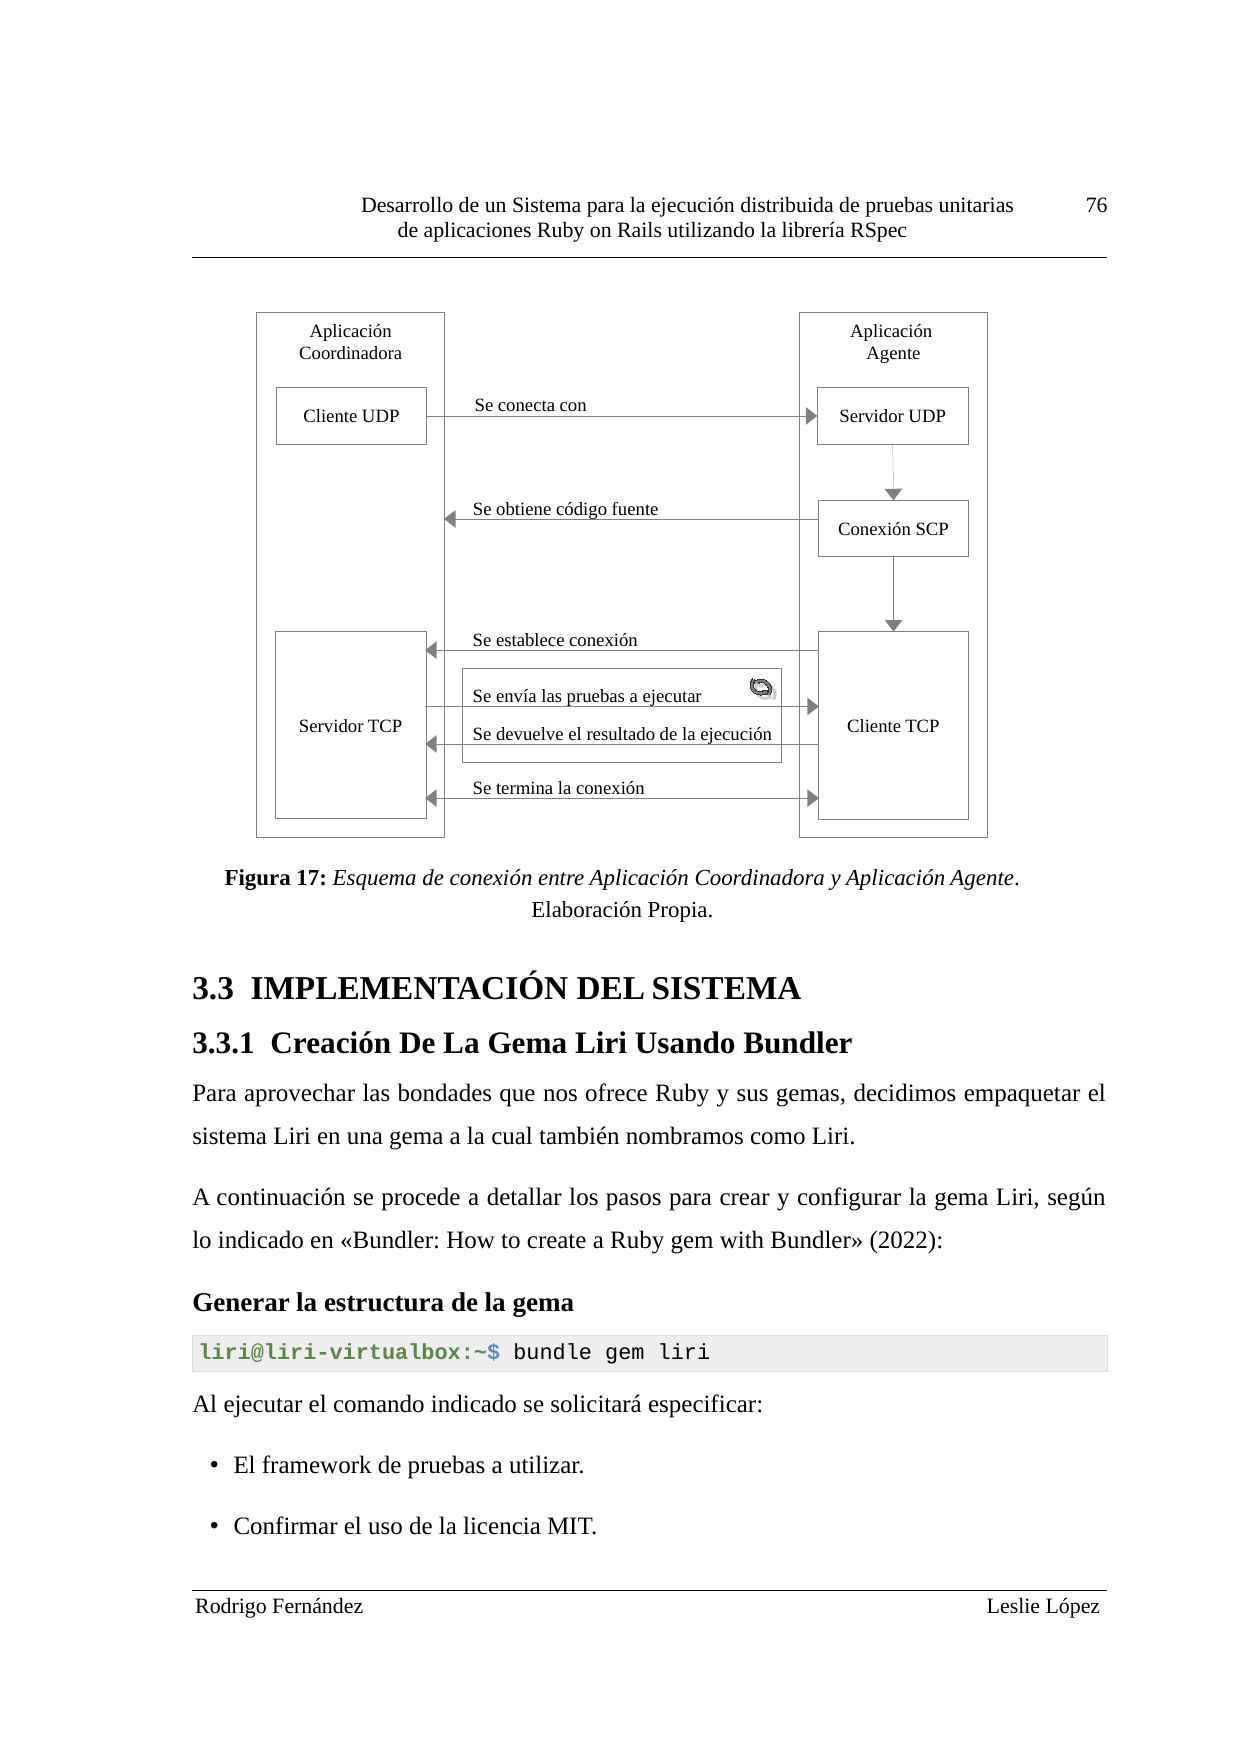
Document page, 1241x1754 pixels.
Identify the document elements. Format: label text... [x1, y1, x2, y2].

text Elaboración Propia. [192, 897, 1052, 923]
text Para aprovechar las bondades que nos ofrece Ruby y sus gemas, decidimos empaquetar el sistema Liri en una gema a la cual también nombramos como Liri. [192, 1078, 1107, 1150]
list El framework de pruebas a utilizar. [210, 1450, 1107, 1479]
subtitle Implementación del Sistema [192, 968, 1107, 1007]
text Figura 17: Esquema de conexión entre Aplicación Coordinadora y Aplicación Agente. [192, 864, 1052, 891]
text liri@liri-virtualbox:~$ bundle gem liri [193, 1336, 1107, 1371]
subtitle Creación de la Gema Liri usando Bundler [192, 1024, 1107, 1060]
text Al ejecutar el comando indicado se solicitará especificar: [192, 1389, 1107, 1418]
text A continuación se procede a detallar los pasos para crear y configurar la gema Liri, según lo indicado en «Bundler: How to create a Ruby gem with Bundler» (2022): [192, 1182, 1107, 1254]
list Confirmar el uso de la licencia MIT. [210, 1511, 1107, 1540]
text Generar la estructura de la gema [192, 1286, 1107, 1317]
